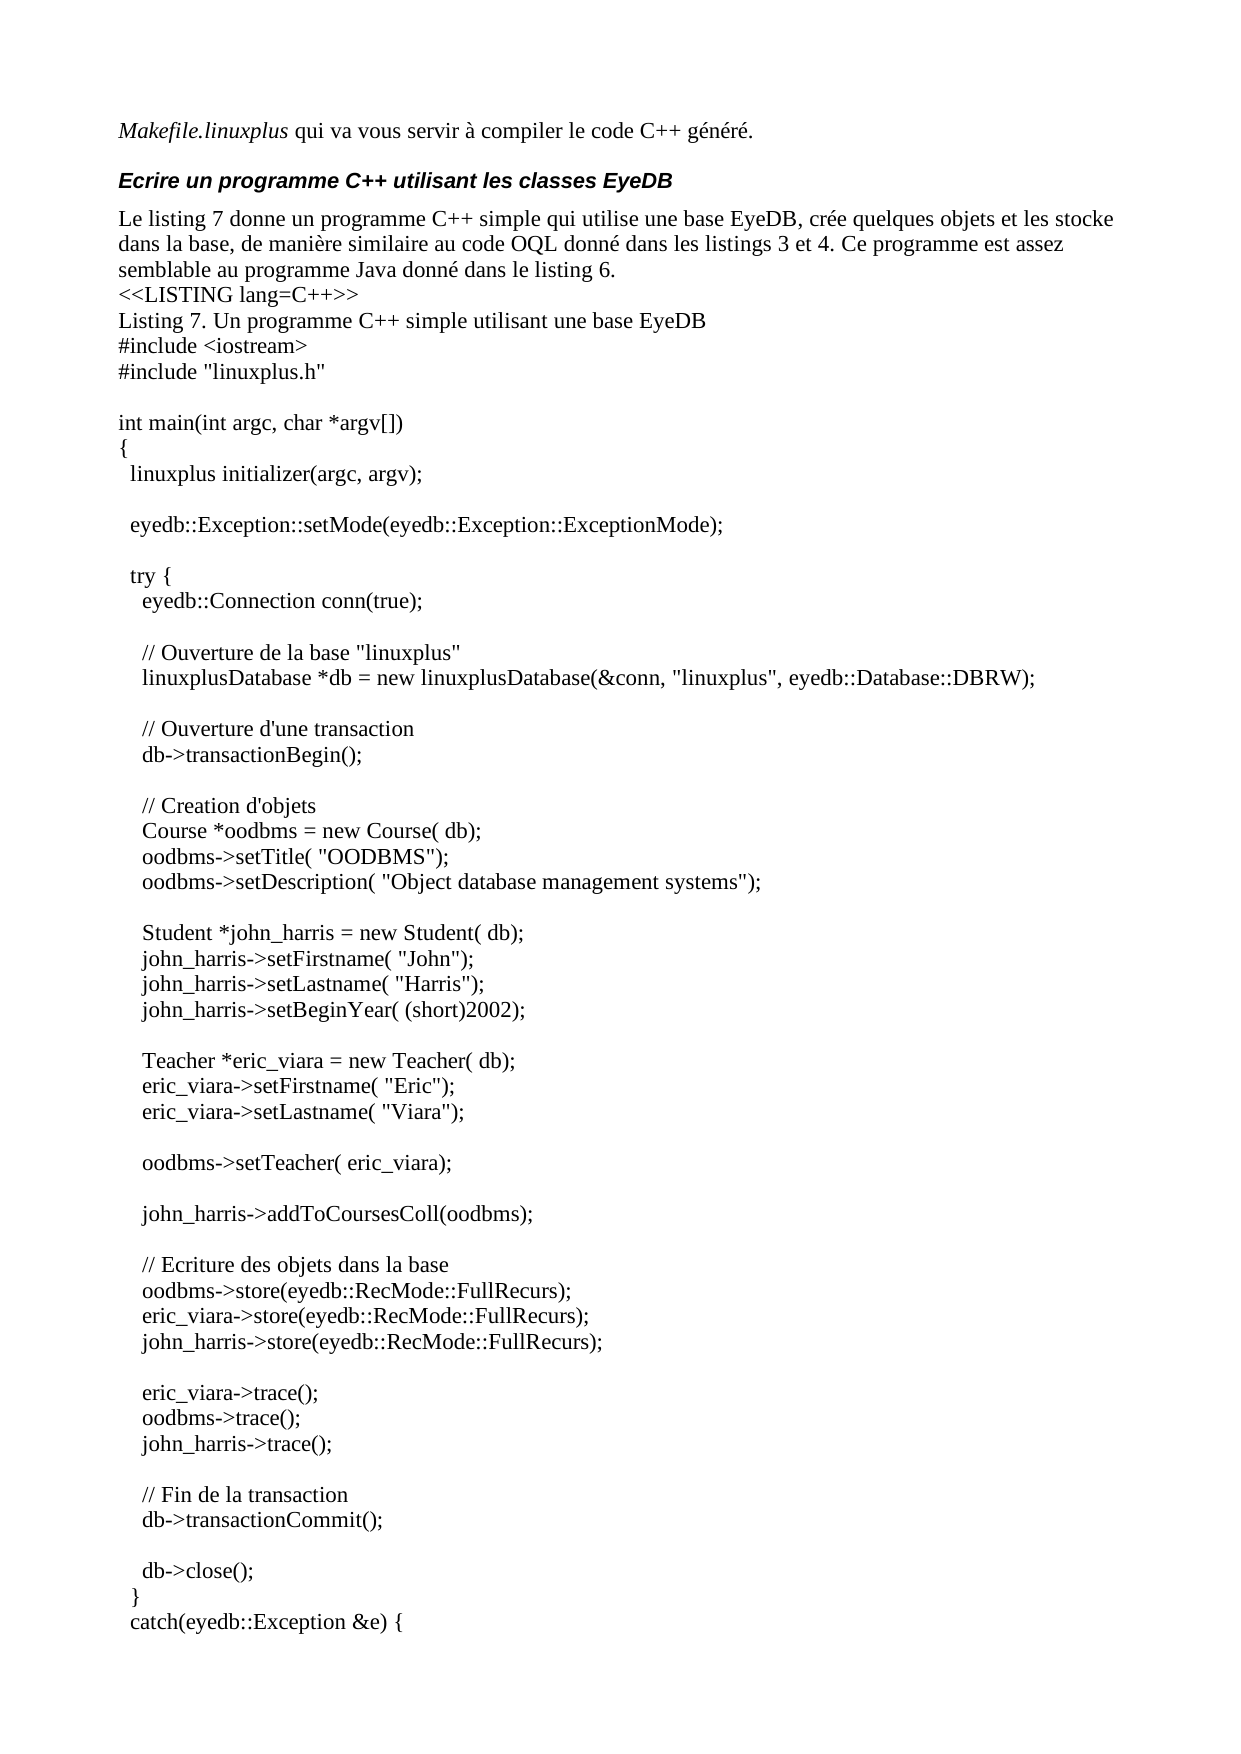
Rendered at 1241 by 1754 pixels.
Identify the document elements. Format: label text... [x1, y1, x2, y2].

text john_harris->setLastname( "Harris"); [118, 971, 1122, 997]
text // Ecriture des objets dans la base [118, 1252, 1122, 1277]
text Le listing 7 donne un programme C++ simple qui utilise une base EyeDB, crée quelques objets et les stocke dans la base, de manière similaire au code OQL donné dans les listings 3 et 4. Ce programme est assez semblable au programme Java donné dans le listing 6. [118, 206, 1122, 282]
text eyedb::Connection conn(true); [118, 588, 1122, 614]
text linuxplusDatabase *db = new linuxplusDatabase(&conn, "linuxplus", eyedb::Database::DBRW); [118, 665, 1122, 691]
text db->transactionBegin(); [118, 742, 1122, 767]
text try { [118, 563, 1122, 588]
text eric_viara->trace(); [118, 1379, 1122, 1405]
text catch(eyedb::Exception &e) { [118, 1609, 1122, 1635]
text { [118, 435, 1122, 461]
text Listing 7. Un programme C++ simple utilisant une base EyeDB [118, 308, 1122, 333]
text oodbms->setTeacher( eric_viara); [118, 1150, 1122, 1175]
text #include <iostream> [118, 333, 1122, 359]
text Course *oodbms = new Course( db); [118, 818, 1122, 844]
text linuxplus initializer(argc, argv); [118, 461, 1122, 486]
text // Creation d'objets [118, 793, 1122, 818]
text oodbms->setTitle( "OODBMS"); [118, 844, 1122, 869]
text // Fin de la transaction [118, 1482, 1122, 1507]
text } [118, 1584, 1122, 1609]
text eric_viara->setFirstname( "Eric"); [118, 1073, 1122, 1099]
text db->transactionCommit(); [118, 1507, 1122, 1533]
text oodbms->store(eyedb::RecMode::FullRecurs); [118, 1277, 1122, 1303]
text oodbms->trace(); [118, 1405, 1122, 1431]
text <<LISTING lang=C++>> [118, 282, 1122, 308]
text eric_viara->store(eyedb::RecMode::FullRecurs); [118, 1303, 1122, 1328]
text Teacher *eric_viara = new Teacher( db); [118, 1048, 1122, 1073]
text eyedb::Exception::setMode(eyedb::Exception::ExceptionMode); [118, 512, 1122, 537]
text oodbms->setDescription( "Object database management systems"); [118, 869, 1122, 895]
text john_harris->setFirstname( "John"); [118, 946, 1122, 971]
text #include "linuxplus.h" [118, 359, 1122, 384]
text Student *john_harris = new Student( db); [118, 920, 1122, 946]
text eric_viara->setLastname( "Viara"); [118, 1099, 1122, 1124]
text Makefile.linuxplus qui va vous servir à compiler le code C++ généré. [118, 118, 1122, 144]
subtitle Ecrire un programme C++ utilisant les classes EyeDB [118, 169, 1122, 193]
text int main(int argc, char *argv[]) [118, 410, 1122, 435]
text db->close(); [118, 1558, 1122, 1584]
text john_harris->setBeginYear( (short)2002); [118, 997, 1122, 1022]
text // Ouverture de la base "linuxplus" [118, 639, 1122, 665]
text john_harris->trace(); [118, 1431, 1122, 1456]
text john_harris->store(eyedb::RecMode::FullRecurs); [118, 1328, 1122, 1354]
text john_harris->addToCoursesColl(oodbms); [118, 1201, 1122, 1226]
text // Ouverture d'une transaction [118, 716, 1122, 742]
